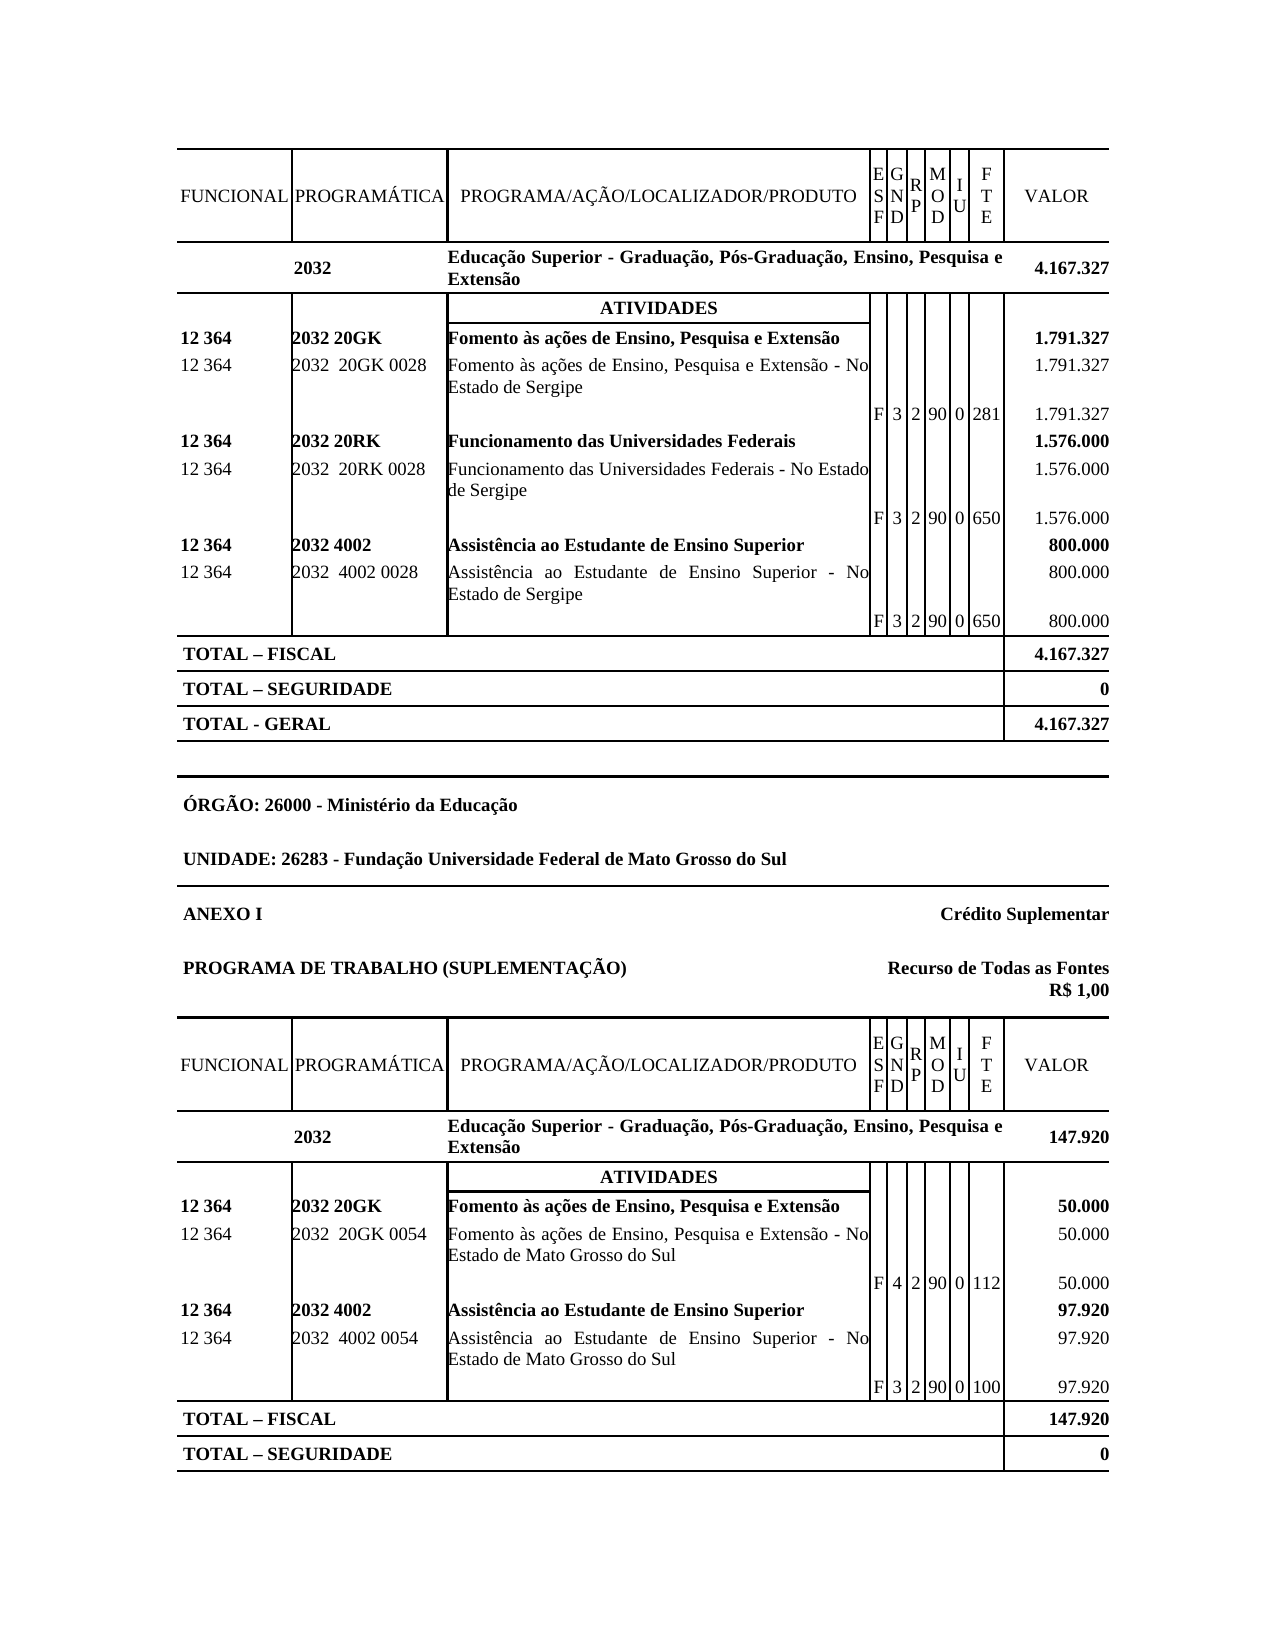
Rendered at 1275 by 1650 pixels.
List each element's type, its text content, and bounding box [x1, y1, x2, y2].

table_cell 4 [888, 1269, 906, 1296]
table_cell [888, 559, 906, 607]
table_cell 2032 20RK [293, 428, 446, 455]
table_cell 90 [926, 1269, 949, 1296]
table_cell 100 [970, 1373, 1003, 1400]
table_cell Atividades [449, 294, 869, 322]
table_cell F [871, 400, 886, 427]
table_cell 1.791.327 [1005, 351, 1109, 400]
table_cell 90 [926, 400, 949, 427]
table_cell 650 [970, 504, 1003, 531]
table_cell 12 364 [177, 531, 291, 558]
table_cell ÓRGÃO: 26000 - Ministério da Educação [177, 778, 1109, 831]
table_cell [1004, 742, 1109, 775]
table_cell [871, 1163, 886, 1190]
table_cell [951, 1296, 968, 1324]
table_cell 50.000 [1005, 1220, 1109, 1269]
table_cell PROGRAMÁTICA [293, 1019, 446, 1110]
table_cell [177, 608, 291, 635]
table_cell [926, 351, 949, 400]
table_cell R P [908, 150, 924, 241]
table_cell [888, 294, 906, 322]
table_cell 97.920 [1005, 1296, 1109, 1324]
table_cell [177, 294, 291, 322]
table_cell 2032 20GK [293, 322, 446, 351]
table_cell FUNCIONAL [177, 150, 291, 241]
table_cell 12 364 [177, 428, 291, 455]
table_cell F T E [970, 150, 1003, 241]
table_cell [908, 1190, 924, 1220]
table_cell [970, 531, 1003, 558]
table_cell [871, 1324, 886, 1373]
table_cell TOTAL – FISCAL [177, 1402, 1003, 1435]
table_cell TOTAL – SEGURIDADE [177, 1437, 1003, 1470]
table_cell [177, 504, 291, 531]
table_cell [970, 1324, 1003, 1373]
table_cell [951, 1190, 968, 1220]
table_cell Fomento às ações de Ensino, Pesquisa e Extensão - No Estado de Mato Grosso do Sul [449, 1220, 869, 1269]
table_cell 90 [926, 608, 949, 635]
table_cell [926, 531, 949, 558]
table_cell 1.791.327 [1005, 400, 1109, 427]
table_cell PROGRAMA DE TRABALHO (SUPLEMENTAÇÃO) [177, 941, 870, 1016]
table_cell [908, 531, 924, 558]
table_cell [951, 455, 968, 504]
table_cell I U [951, 1019, 968, 1110]
table_cell [908, 1296, 924, 1324]
table_cell F [871, 504, 886, 531]
table_cell E S F [871, 1019, 886, 1110]
table_cell 3 [888, 504, 906, 531]
table_cell [177, 1163, 291, 1190]
table_cell Fomento às ações de Ensino, Pesquisa e Extensão [449, 1193, 869, 1220]
table_cell PROGRAMÁTICA [293, 150, 446, 241]
table_cell M O D [926, 150, 949, 241]
table_cell [908, 351, 924, 400]
table_cell Atividades [449, 1163, 869, 1190]
table_cell Assistência ao Estudante de Ensino Superior [449, 1296, 869, 1324]
table_cell 12 364 [177, 455, 291, 504]
table_cell [926, 455, 949, 504]
table_cell [908, 322, 924, 351]
table_cell VALOR [1005, 1019, 1109, 1110]
table_cell [951, 322, 968, 351]
table_cell Educação Superior - Graduação, Pós-Graduação, Ensino, Pesquisa e Extensão [448, 1112, 1003, 1161]
table_cell [951, 294, 968, 322]
table_cell [908, 1324, 924, 1373]
table_cell [908, 1163, 924, 1190]
table_cell [888, 1163, 906, 1190]
table_cell [1005, 1163, 1109, 1190]
table_cell F [871, 1269, 886, 1296]
table_cell [951, 1324, 968, 1373]
table_cell 1.576.000 [1005, 428, 1109, 455]
table_cell [449, 1373, 869, 1400]
table_cell [293, 400, 446, 427]
table_cell [177, 1269, 291, 1296]
table_cell 50.000 [1005, 1190, 1109, 1220]
table_cell [888, 351, 906, 400]
table_cell Fomento às ações de Ensino, Pesquisa e Extensão - No Estado de Sergipe [449, 351, 869, 400]
table_cell 1.576.000 [1005, 504, 1109, 531]
table_cell 1.576.000 [1005, 455, 1109, 504]
table_cell [871, 428, 886, 455]
table_cell Fomento às ações de Ensino, Pesquisa e Extensão [449, 324, 869, 351]
table_cell 2032 [177, 243, 447, 292]
table_cell 90 [926, 1373, 949, 1400]
table_cell [970, 322, 1003, 351]
table_cell [449, 608, 869, 635]
table_cell 0 [1005, 672, 1109, 705]
table_cell [293, 608, 446, 635]
table_cell ANEXO I [177, 887, 870, 941]
table_cell 3 [888, 400, 906, 427]
table_cell 0 [951, 608, 968, 635]
table_cell [926, 322, 949, 351]
table_cell 0 [951, 1373, 968, 1400]
table_cell 12 364 [177, 1220, 291, 1269]
table_cell [871, 559, 886, 607]
table_cell 4.167.327 [1005, 637, 1109, 670]
table_cell [970, 294, 1003, 322]
table_cell 12 364 [177, 559, 291, 607]
table_cell 0 [951, 400, 968, 427]
table_cell [970, 559, 1003, 607]
table_cell G N D [888, 1019, 906, 1110]
table_cell [177, 400, 291, 427]
table_cell 12 364 [177, 322, 291, 351]
table_cell Assistência ao Estudante de Ensino Superior - No Estado de Sergipe [449, 559, 869, 607]
table_cell [926, 1190, 949, 1220]
table_cell [970, 1296, 1003, 1324]
table_cell [926, 294, 949, 322]
table_cell [177, 742, 1003, 775]
table_cell 1.791.327 [1005, 322, 1109, 351]
table_cell [970, 351, 1003, 400]
table_cell [449, 400, 869, 427]
table_cell Educação Superior - Graduação, Pós-Graduação, Ensino, Pesquisa e Extensão [448, 243, 1003, 292]
table_cell 0 [1005, 1437, 1109, 1470]
table_cell 97.920 [1005, 1373, 1109, 1400]
table_cell [926, 559, 949, 607]
table_cell [908, 559, 924, 607]
table_cell 800.000 [1005, 608, 1109, 635]
table_cell F T E [970, 1019, 1003, 1110]
table_cell 2032 4002 [293, 1296, 446, 1324]
table_cell R P [908, 1019, 924, 1110]
table_cell M O D [926, 1019, 949, 1110]
table_cell [951, 428, 968, 455]
table_cell [951, 559, 968, 607]
table_cell [449, 504, 869, 531]
table_cell [293, 1373, 446, 1400]
table_cell G N D [888, 150, 906, 241]
table_cell F [871, 608, 886, 635]
table_cell [293, 504, 446, 531]
table_cell [293, 1269, 446, 1296]
table_cell [888, 1296, 906, 1324]
table_cell 0 [951, 504, 968, 531]
table_cell [871, 455, 886, 504]
table_cell [951, 351, 968, 400]
table_cell [177, 1373, 291, 1400]
table_cell VALOR [1005, 150, 1109, 241]
table_cell [888, 322, 906, 351]
table_cell 2 [908, 504, 924, 531]
table_cell [926, 428, 949, 455]
table_cell F [871, 1373, 886, 1400]
table_cell [888, 1324, 906, 1373]
table_cell [293, 294, 446, 322]
table_cell [970, 428, 1003, 455]
table_cell [926, 1163, 949, 1190]
table_cell [970, 455, 1003, 504]
table_cell [926, 1220, 949, 1269]
table_cell 147.920 [1005, 1402, 1109, 1435]
table_cell 90 [926, 504, 949, 531]
table_cell 12 364 [177, 1296, 291, 1324]
table_cell 4.167.327 [1004, 243, 1109, 292]
table_cell 3 [888, 1373, 906, 1400]
table_cell [951, 531, 968, 558]
table_cell Funcionamento das Universidades Federais - No Estado de Sergipe [449, 455, 869, 504]
table_cell [888, 531, 906, 558]
table_cell 12 364 [177, 1324, 291, 1373]
table_cell 0 [951, 1269, 968, 1296]
table_cell 2032 20GK 0054 [293, 1220, 446, 1269]
table_cell [1005, 294, 1109, 322]
table_cell 2 [908, 1373, 924, 1400]
table_cell [908, 294, 924, 322]
table_cell Funcionamento das Universidades Federais [449, 428, 869, 455]
table_cell [871, 1190, 886, 1220]
table_cell 2032 4002 0028 [293, 559, 446, 607]
table_cell [926, 1296, 949, 1324]
table_cell 2032 20GK 0028 [293, 351, 446, 400]
table_cell 50.000 [1005, 1269, 1109, 1296]
table_cell [908, 1220, 924, 1269]
table_cell [293, 1163, 446, 1190]
table_cell [449, 1269, 869, 1296]
table_cell E S F [871, 150, 886, 241]
table_cell 2 [908, 1269, 924, 1296]
table_cell 650 [970, 608, 1003, 635]
table_cell 800.000 [1005, 531, 1109, 558]
table_cell Assistência ao Estudante de Ensino Superior [449, 531, 869, 558]
table_cell TOTAL – SEGURIDADE [177, 672, 1003, 705]
table_cell 2032 [177, 1112, 447, 1161]
table_cell FUNCIONAL [177, 1019, 291, 1110]
table_cell TOTAL - GERAL [177, 707, 1003, 740]
table_cell 2 [908, 400, 924, 427]
table_cell 147.920 [1004, 1112, 1109, 1161]
table_cell [970, 1163, 1003, 1190]
table_cell [926, 1324, 949, 1373]
table_cell I U [951, 150, 968, 241]
table_cell 2032 20RK 0028 [293, 455, 446, 504]
table_cell [888, 428, 906, 455]
table_cell [951, 1163, 968, 1190]
table_cell 12 364 [177, 1190, 291, 1220]
table_cell [908, 455, 924, 504]
table_cell 2032 4002 0054 [293, 1324, 446, 1373]
table_cell 97.920 [1005, 1324, 1109, 1373]
table_cell PROGRAMA/AÇÃO/LOCALIZADOR/PRODUTO [449, 1019, 869, 1110]
table_cell [970, 1220, 1003, 1269]
table_cell 12 364 [177, 351, 291, 400]
table_cell TOTAL – FISCAL [177, 637, 1003, 670]
table_cell [888, 1220, 906, 1269]
table_cell [871, 1220, 886, 1269]
table_cell 281 [970, 400, 1003, 427]
table_cell 2032 20GK [293, 1190, 446, 1220]
table_cell [870, 831, 1109, 885]
table_cell 2032 4002 [293, 531, 446, 558]
table_cell 2 [908, 608, 924, 635]
table_cell Crédito Suplementar [870, 887, 1109, 941]
table_cell 4.167.327 [1005, 707, 1109, 740]
table_cell 3 [888, 608, 906, 635]
table_cell UNIDADE: 26283 - Fundação Universidade Federal de Mato Grosso do Sul [177, 831, 870, 885]
table_cell [970, 1190, 1003, 1220]
table_cell [871, 1296, 886, 1324]
table_cell 112 [970, 1269, 1003, 1296]
table_cell 800.000 [1005, 559, 1109, 607]
table_cell [871, 351, 886, 400]
table_cell [871, 531, 886, 558]
table_cell [871, 294, 886, 322]
table_cell [951, 1220, 968, 1269]
table_cell Recurso de Todas as Fontes R$ 1,00 [870, 941, 1109, 1016]
table_cell [871, 322, 886, 351]
table_cell [888, 1190, 906, 1220]
table_cell PROGRAMA/AÇÃO/LOCALIZADOR/PRODUTO [449, 150, 869, 241]
table_cell [908, 428, 924, 455]
table_cell [888, 455, 906, 504]
table_cell Assistência ao Estudante de Ensino Superior - No Estado de Mato Grosso do Sul [449, 1324, 869, 1373]
